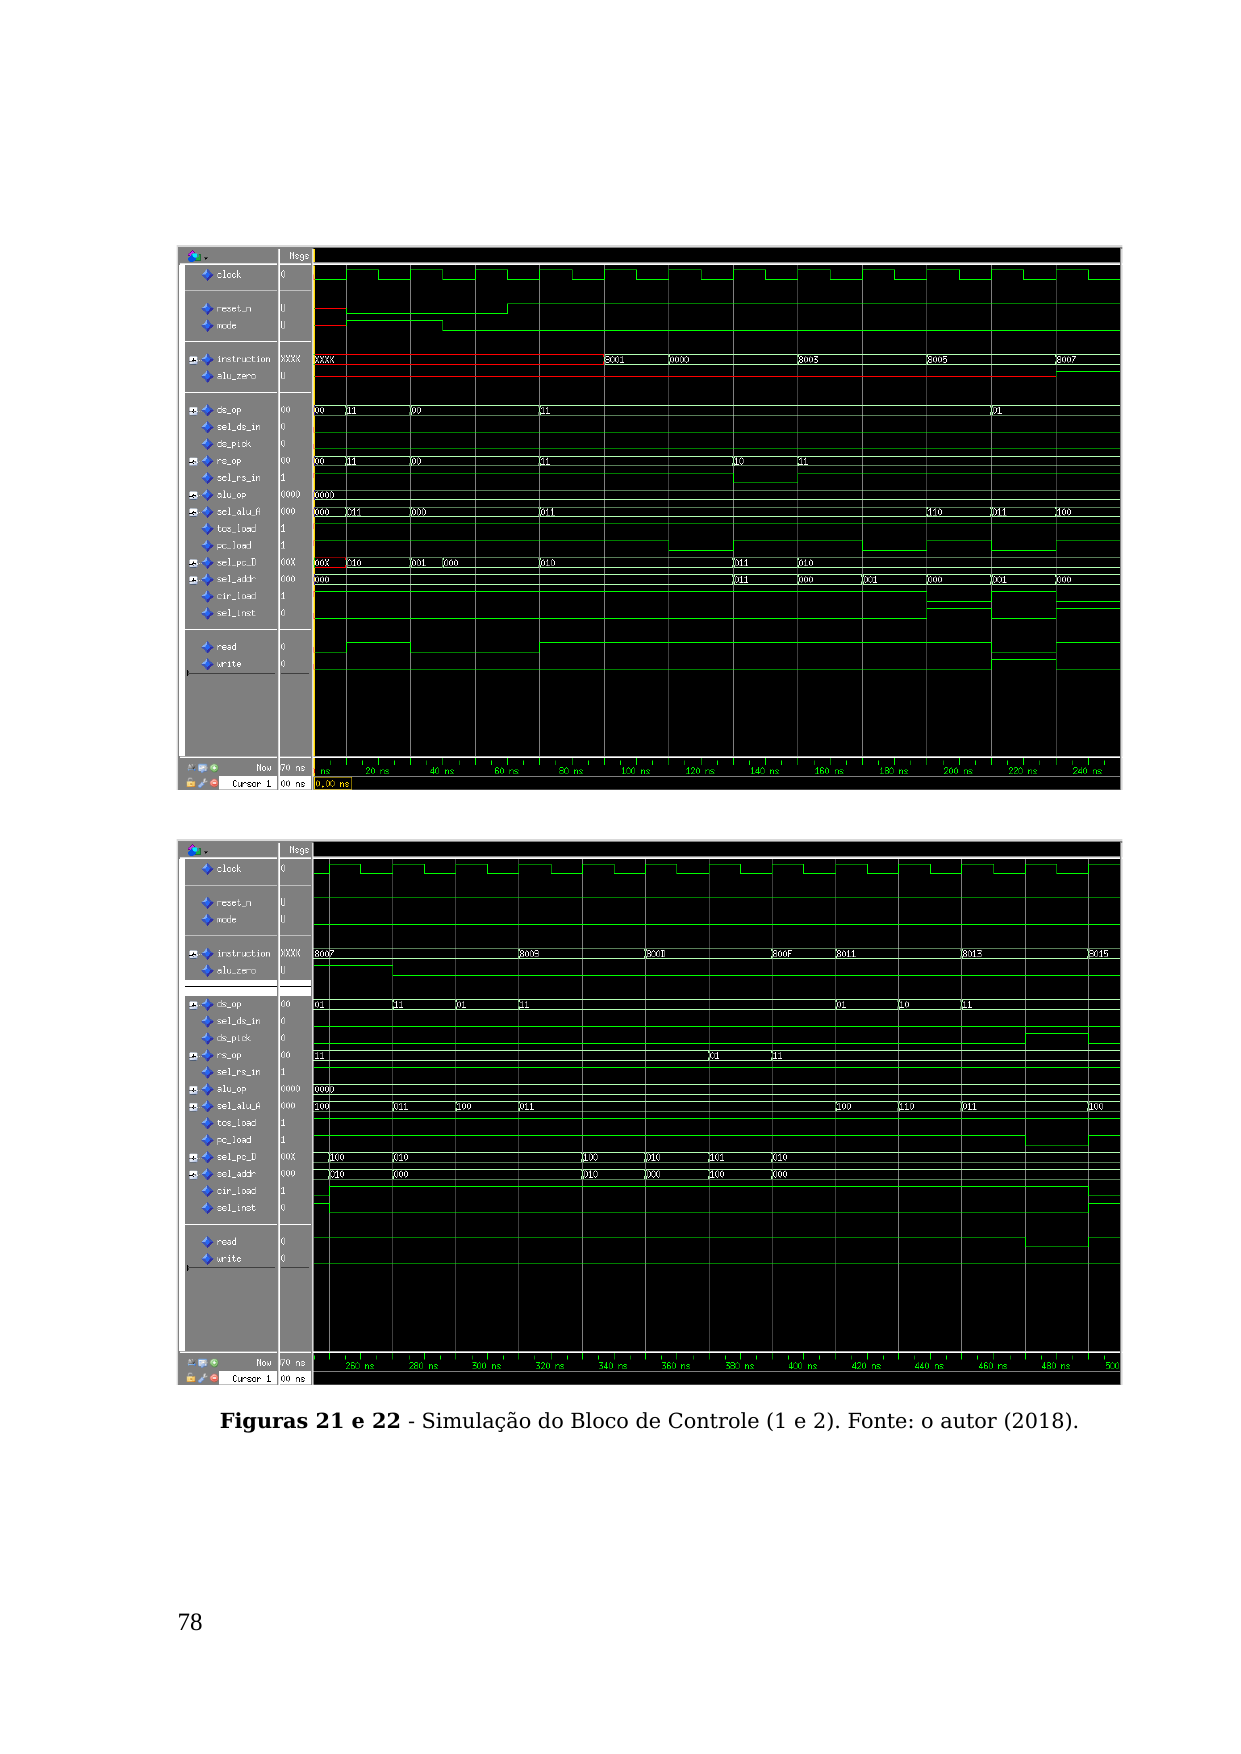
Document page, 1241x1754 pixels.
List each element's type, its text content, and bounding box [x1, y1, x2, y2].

text Figuras 21 e 22 - Simulação do Bloco de Controle (1 e 2). Fonte: o autor (2018). [177, 1408, 1122, 1433]
picture [176, 245, 1123, 790]
picture [176, 839, 1123, 1385]
